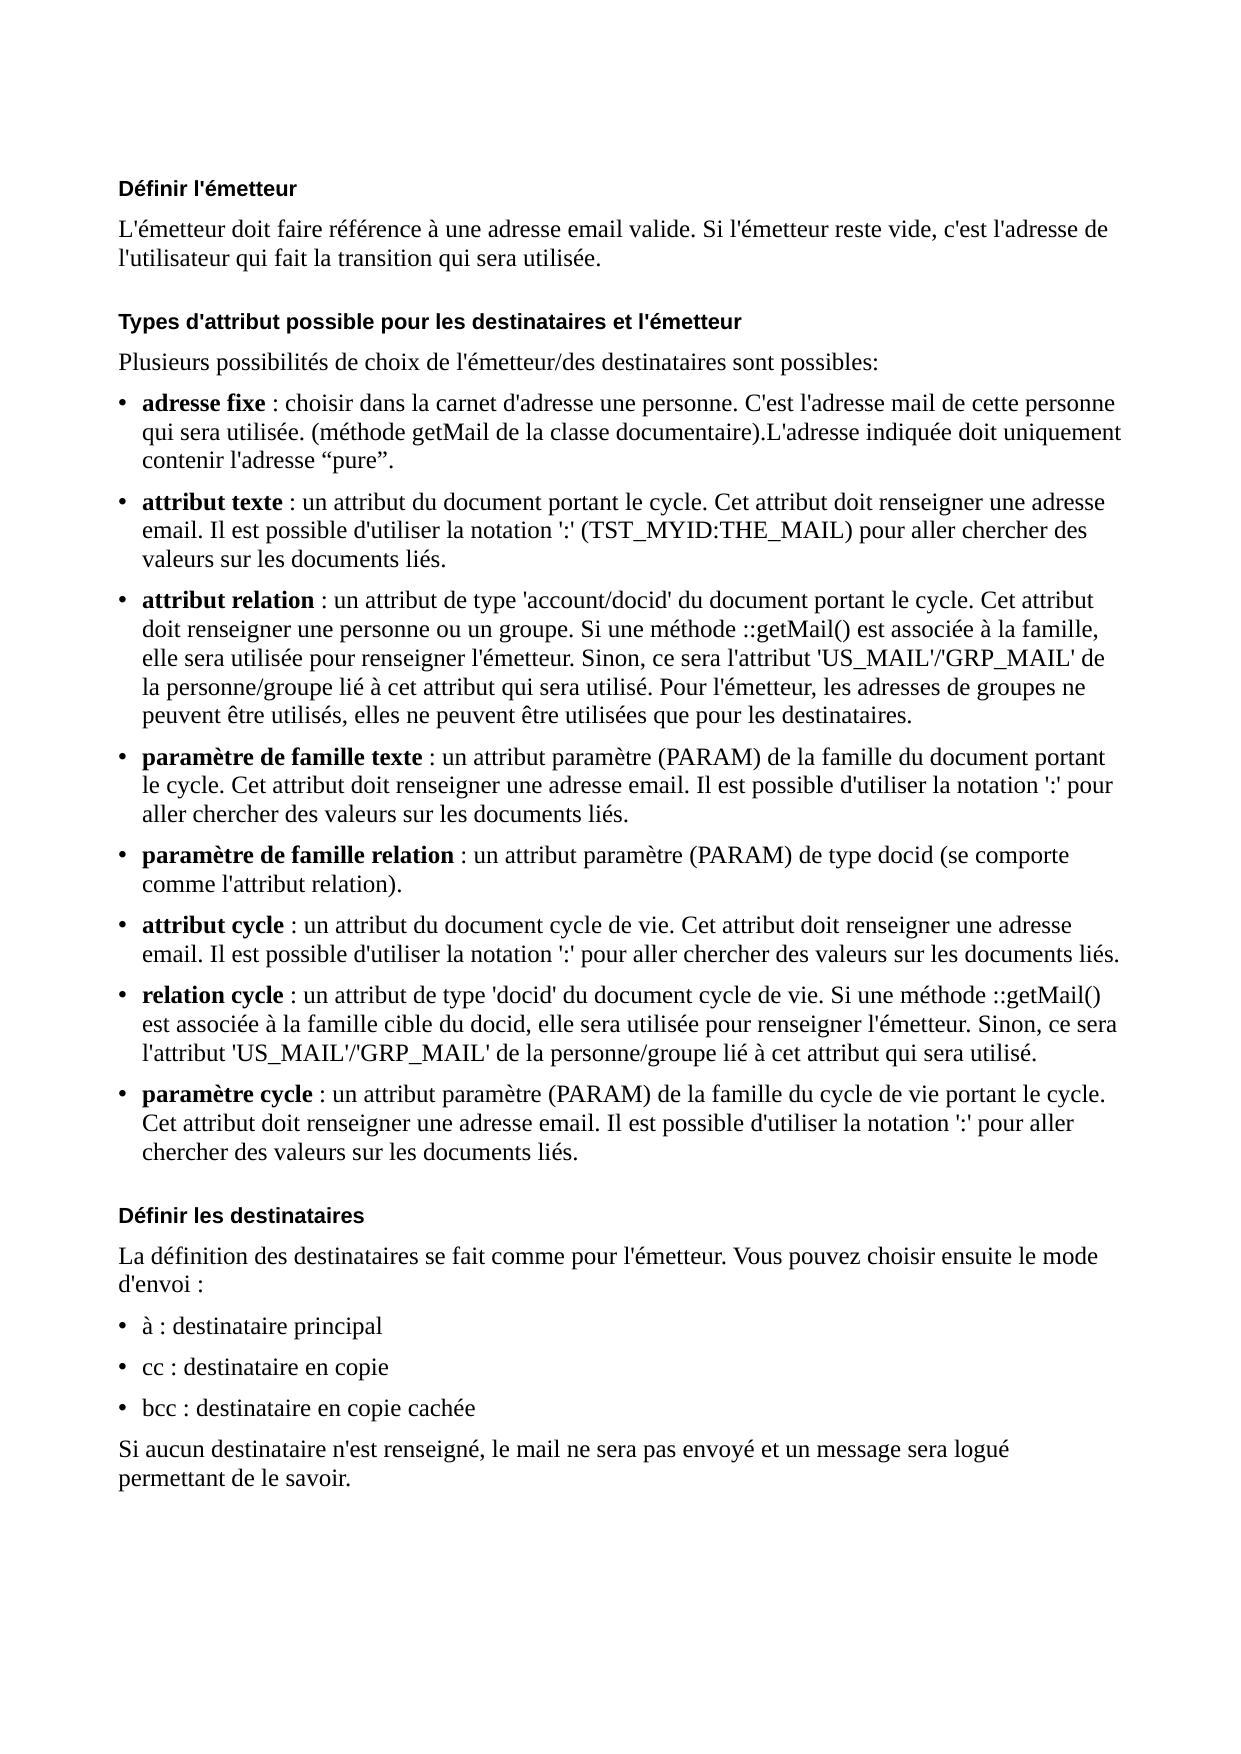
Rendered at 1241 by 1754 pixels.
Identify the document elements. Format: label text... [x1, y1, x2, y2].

text Plusieurs possibilités de choix de l'émetteur/des destinataires sont possibles: [118, 347, 1122, 376]
list paramètre de famille texte : un attribut paramètre (PARAM) de la famille du document portant le cycle. Cet attribut doit renseigner une adresse email. Il est possible d'utiliser la notation ':' pour aller chercher des valeurs sur les documents liés. [118, 742, 1122, 828]
text La définition des destinataires se fait comme pour l'émetteur. Vous pouvez choisir ensuite le mode d'envoi : [118, 1241, 1122, 1298]
list paramètre de famille relation : un attribut paramètre (PARAM) de type docid (se comporte comme l'attribut relation). [118, 841, 1122, 898]
list à : destinataire principal [118, 1311, 1122, 1339]
text Si aucun destinataire n'est renseigné, le mail ne sera pas envoyé et un message sera logué permettant de le savoir. [118, 1434, 1122, 1492]
subtitle Définir les destinataires [118, 1203, 1122, 1228]
list attribut texte : un attribut du document portant le cycle. Cet attribut doit renseigner une adresse email. Il est possible d'utiliser la notation ':' (TST_MYID:THE_MAIL) pour aller chercher des valeurs sur les documents liés. [118, 487, 1122, 573]
subtitle Types d'attribut possible pour les destinataires et l'émetteur [118, 309, 1122, 334]
list adresse fixe : choisir dans la carnet d'adresse une personne. C'est l'adresse mail de cette personne qui sera utilisée. (méthode getMail de la classe documentaire).L'adresse indiquée doit uniquement contenir l'adresse “pure”. [118, 388, 1122, 474]
list attribut cycle : un attribut du document cycle de vie. Cet attribut doit renseigner une adresse email. Il est possible d'utiliser la notation ':' pour aller chercher des valeurs sur les documents liés. [118, 911, 1122, 968]
subtitle Définir l'émetteur [118, 176, 1122, 202]
list relation cycle : un attribut de type 'docid' du document cycle de vie. Si une méthode ::getMail() est associée à la famille cible du docid, elle sera utilisée pour renseigner l'émetteur. Sinon, ce sera l'attribut 'US_MAIL'/'GRP_MAIL' de la personne/groupe lié à cet attribut qui sera utilisé. [118, 981, 1122, 1067]
list bcc : destinataire en copie cachée [118, 1393, 1122, 1422]
text L'émetteur doit faire référence à une adresse email valide. Si l'émetteur reste vide, c'est l'adresse de l'utilisateur qui fait la transition qui sera utilisée. [118, 214, 1122, 272]
list cc : destinataire en copie [118, 1352, 1122, 1381]
list attribut relation : un attribut de type 'account/docid' du document portant le cycle. Cet attribut doit renseigner une personne ou un groupe. Si une méthode ::getMail() est associée à la famille, elle sera utilisée pour renseigner l'émetteur. Sinon, ce sera l'attribut 'US_MAIL'/'GRP_MAIL' de la personne/groupe lié à cet attribut qui sera utilisé. Pour l'émetteur, les adresses de groupes ne peuvent être utilisés, elles ne peuvent être utilisées que pour les destinataires. [118, 586, 1122, 729]
list paramètre cycle : un attribut paramètre (PARAM) de la famille du cycle de vie portant le cycle. Cet attribut doit renseigner une adresse email. Il est possible d'utiliser la notation ':' pour aller chercher des valeurs sur les documents liés. [118, 1079, 1122, 1166]
